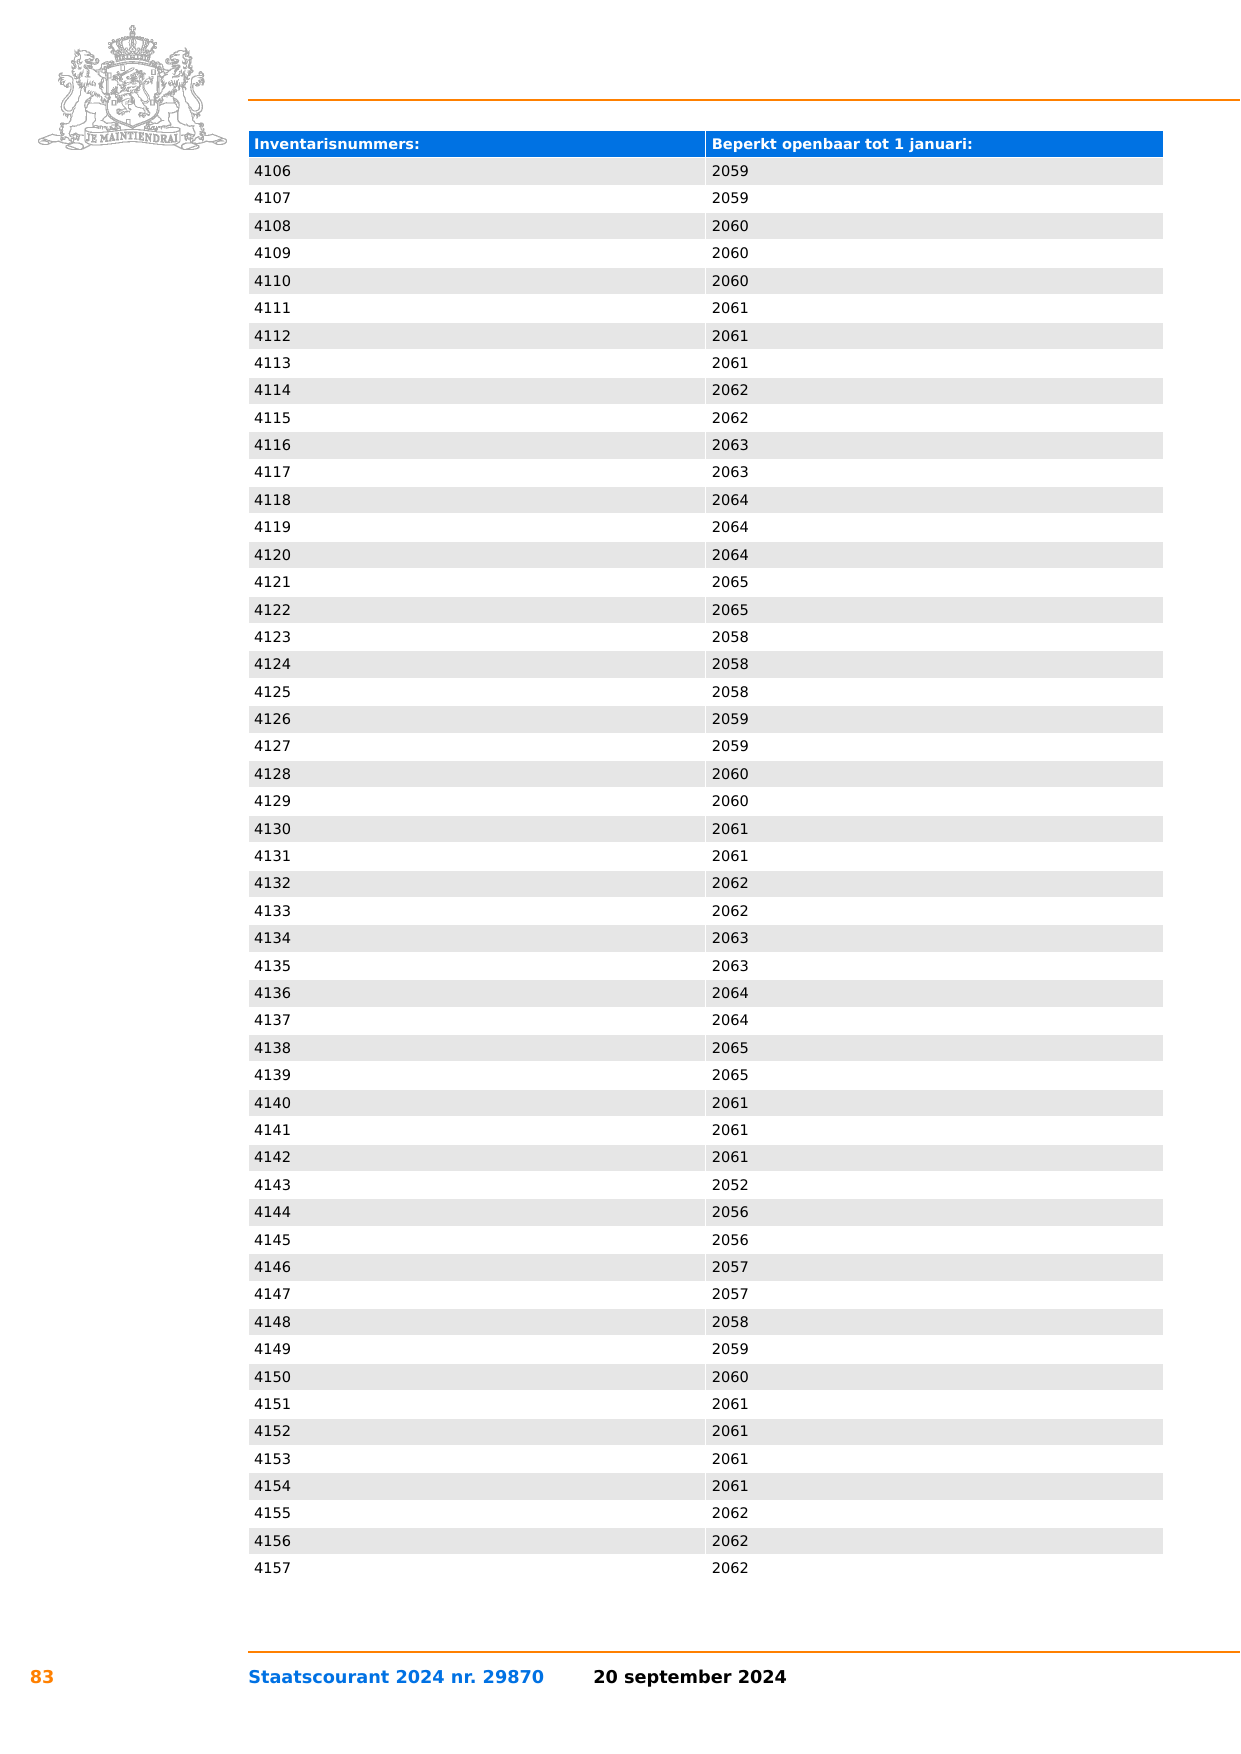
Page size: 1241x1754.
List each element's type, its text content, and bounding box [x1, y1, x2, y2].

table_cell 2060 [706, 241, 1163, 267]
table_cell 2061 [706, 1391, 1163, 1417]
table_cell 4139 [249, 1063, 705, 1089]
table_cell 4137 [249, 1008, 705, 1034]
table_cell 4124 [249, 651, 705, 678]
table_cell 2061 [706, 295, 1163, 322]
table_cell 2060 [706, 761, 1163, 787]
table_cell 4154 [249, 1473, 705, 1500]
table_cell 4141 [249, 1117, 705, 1143]
table_cell 2065 [706, 1035, 1163, 1061]
table_cell 4113 [249, 350, 705, 376]
table_cell 4111 [249, 295, 705, 322]
table_cell 4155 [249, 1501, 705, 1527]
table_cell 4122 [249, 597, 705, 623]
table_cell 2061 [706, 1090, 1163, 1116]
table_cell 2058 [706, 651, 1163, 678]
table_cell 4145 [249, 1227, 705, 1253]
table_cell 4156 [249, 1528, 705, 1554]
table_cell 4149 [249, 1336, 705, 1363]
table_cell 2058 [706, 1309, 1163, 1335]
table_cell 2065 [706, 597, 1163, 623]
table_cell 4146 [249, 1254, 705, 1281]
table_cell 2061 [706, 1446, 1163, 1472]
table_cell 4127 [249, 734, 705, 760]
table_cell 2064 [706, 980, 1163, 1007]
table_cell 4119 [249, 515, 705, 541]
table_cell 4138 [249, 1035, 705, 1061]
table_cell 4136 [249, 980, 705, 1007]
table_cell 2065 [706, 1063, 1163, 1089]
table_cell 2063 [706, 460, 1163, 486]
table_cell 2058 [706, 679, 1163, 705]
table_cell 4135 [249, 953, 705, 979]
table_cell 2062 [706, 405, 1163, 431]
table_cell 2062 [706, 378, 1163, 404]
table_cell 2056 [706, 1227, 1163, 1253]
table_cell 4131 [249, 843, 705, 869]
table_cell 2061 [706, 350, 1163, 376]
table_cell 4121 [249, 569, 705, 596]
table_cell 4116 [249, 432, 705, 459]
table_cell 2061 [706, 843, 1163, 869]
table_cell 2060 [706, 268, 1163, 294]
table_cell 2064 [706, 542, 1163, 568]
table_cell 2062 [706, 1501, 1163, 1527]
table_cell 2059 [706, 1336, 1163, 1363]
table_cell 4133 [249, 898, 705, 924]
table_cell 2056 [706, 1199, 1163, 1226]
table_cell 4107 [249, 186, 705, 212]
table_cell 2064 [706, 487, 1163, 513]
table_cell 4126 [249, 706, 705, 733]
table_cell 4142 [249, 1145, 705, 1171]
table_cell 4114 [249, 378, 705, 404]
table_cell 4108 [249, 213, 705, 239]
table_cell 2059 [706, 186, 1163, 212]
table_cell 4120 [249, 542, 705, 568]
table_cell 4128 [249, 761, 705, 787]
table_cell 4110 [249, 268, 705, 294]
table_cell 4150 [249, 1364, 705, 1390]
table_cell 2058 [706, 624, 1163, 650]
table_cell 2059 [706, 706, 1163, 733]
table_cell 4132 [249, 871, 705, 897]
table_cell 2059 [706, 734, 1163, 760]
table_cell 4151 [249, 1391, 705, 1417]
table_header Beperkt openbaar tot 1 januari: [706, 131, 1163, 157]
table_cell 2064 [706, 1008, 1163, 1034]
table_cell 2060 [706, 1364, 1163, 1390]
table_cell 2062 [706, 1556, 1163, 1582]
table_cell 4125 [249, 679, 705, 705]
table_cell 4157 [249, 1556, 705, 1582]
table_cell 2060 [706, 213, 1163, 239]
picture [38, 25, 227, 150]
table_cell 4129 [249, 789, 705, 815]
table_cell 2052 [706, 1172, 1163, 1198]
table_cell 2063 [706, 925, 1163, 952]
table_cell 4152 [249, 1419, 705, 1445]
table_cell 4117 [249, 460, 705, 486]
table_cell 2057 [706, 1254, 1163, 1281]
table_cell 2063 [706, 953, 1163, 979]
table_cell 4148 [249, 1309, 705, 1335]
table_cell 2061 [706, 323, 1163, 349]
table_cell 4147 [249, 1282, 705, 1308]
table_header Inventarisnummers: [249, 131, 705, 157]
table_cell 4112 [249, 323, 705, 349]
table_cell 4130 [249, 816, 705, 842]
table_cell 4143 [249, 1172, 705, 1198]
table_cell 4106 [249, 158, 705, 185]
table_cell 2061 [706, 1117, 1163, 1143]
table_cell 2062 [706, 871, 1163, 897]
table_cell 2061 [706, 816, 1163, 842]
table_cell 2062 [706, 898, 1163, 924]
table_cell 4118 [249, 487, 705, 513]
table_cell 2064 [706, 515, 1163, 541]
table_cell 2057 [706, 1282, 1163, 1308]
table_cell 4140 [249, 1090, 705, 1116]
table_cell 4153 [249, 1446, 705, 1472]
table_cell 4115 [249, 405, 705, 431]
table_cell 4109 [249, 241, 705, 267]
table_cell 2061 [706, 1145, 1163, 1171]
table_cell 2063 [706, 432, 1163, 459]
table_cell 2062 [706, 1528, 1163, 1554]
table_cell 2060 [706, 789, 1163, 815]
table_cell 2065 [706, 569, 1163, 596]
table_cell 2061 [706, 1473, 1163, 1500]
table_cell 4123 [249, 624, 705, 650]
table_cell 2059 [706, 158, 1163, 185]
table_cell 4144 [249, 1199, 705, 1226]
table_cell 4134 [249, 925, 705, 952]
table_cell 2061 [706, 1419, 1163, 1445]
